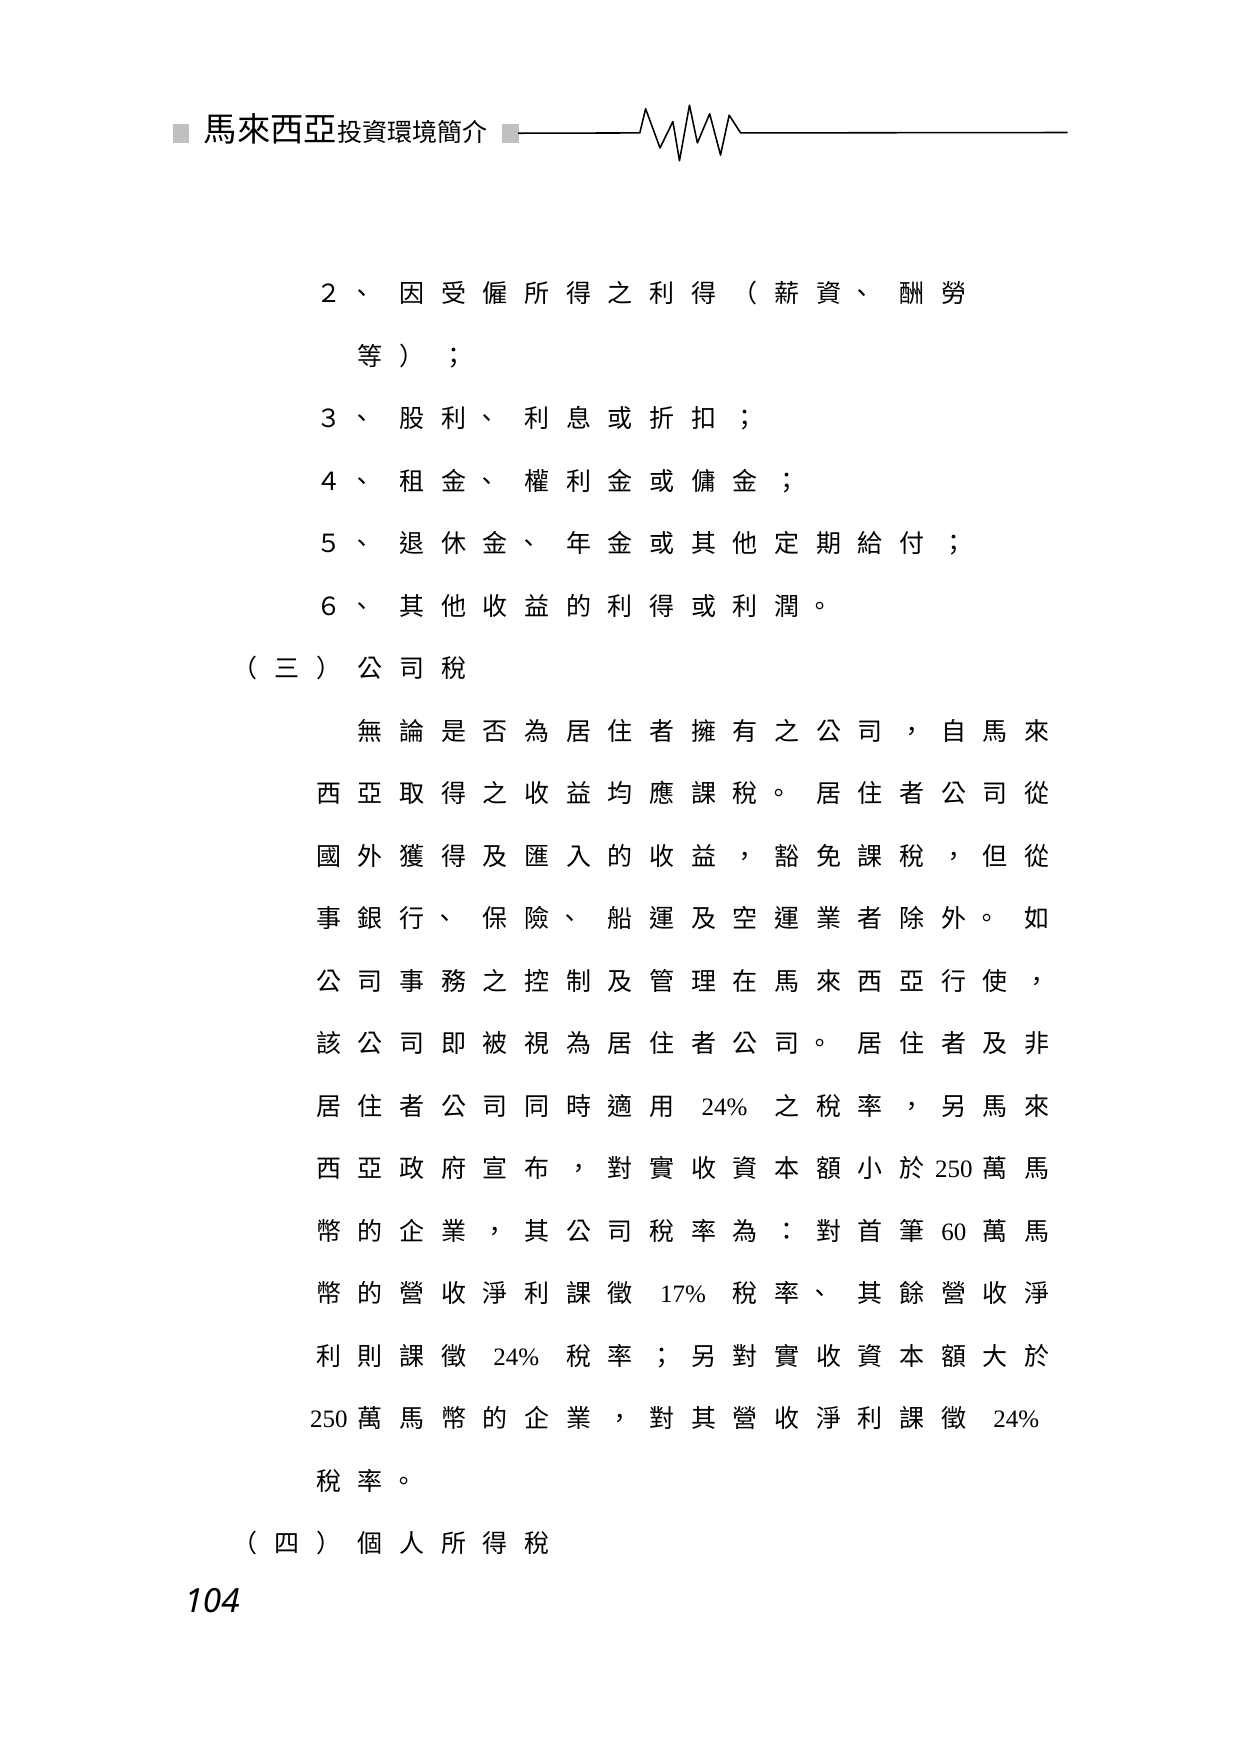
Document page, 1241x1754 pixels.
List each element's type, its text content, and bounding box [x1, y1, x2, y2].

text ４、租金、權利金或傭金； [281, 438, 1058, 500]
text 無論是否為居住者擁有之公司，自馬來西亞取得之收益均應課稅。居住者公司從國外獲得及匯入的收益，豁免課稅，但從事銀行、保險、船運及空運業者除外。如公司事務之控制及管理在馬來西亞行使，該公司即被視為居住者公司。居住者及非居住者公司同時適用24%之稅率，另馬來西亞政府宣布，對實收資本額小於250萬馬幣的企業，其公司稅率為：對首筆60萬馬幣的營收淨利課徵17%稅率、其餘營收淨利則課徵24%稅率；另對實收資本額大於250萬馬幣的企業，對其營收淨利課徵24%稅率。 [281, 688, 1058, 1500]
text ３、股利、利息或折扣； [281, 375, 1058, 438]
text （四）個人所得稅 [207, 1500, 1058, 1563]
text ５、退休金、年金或其他定期給付； [281, 500, 1058, 563]
text （三）公司稅 [207, 625, 1058, 688]
text ２、因受僱所得之利得（薪資、酬勞等）； [281, 250, 1058, 375]
text ６、其他收益的利得或利潤。 [281, 563, 1058, 625]
